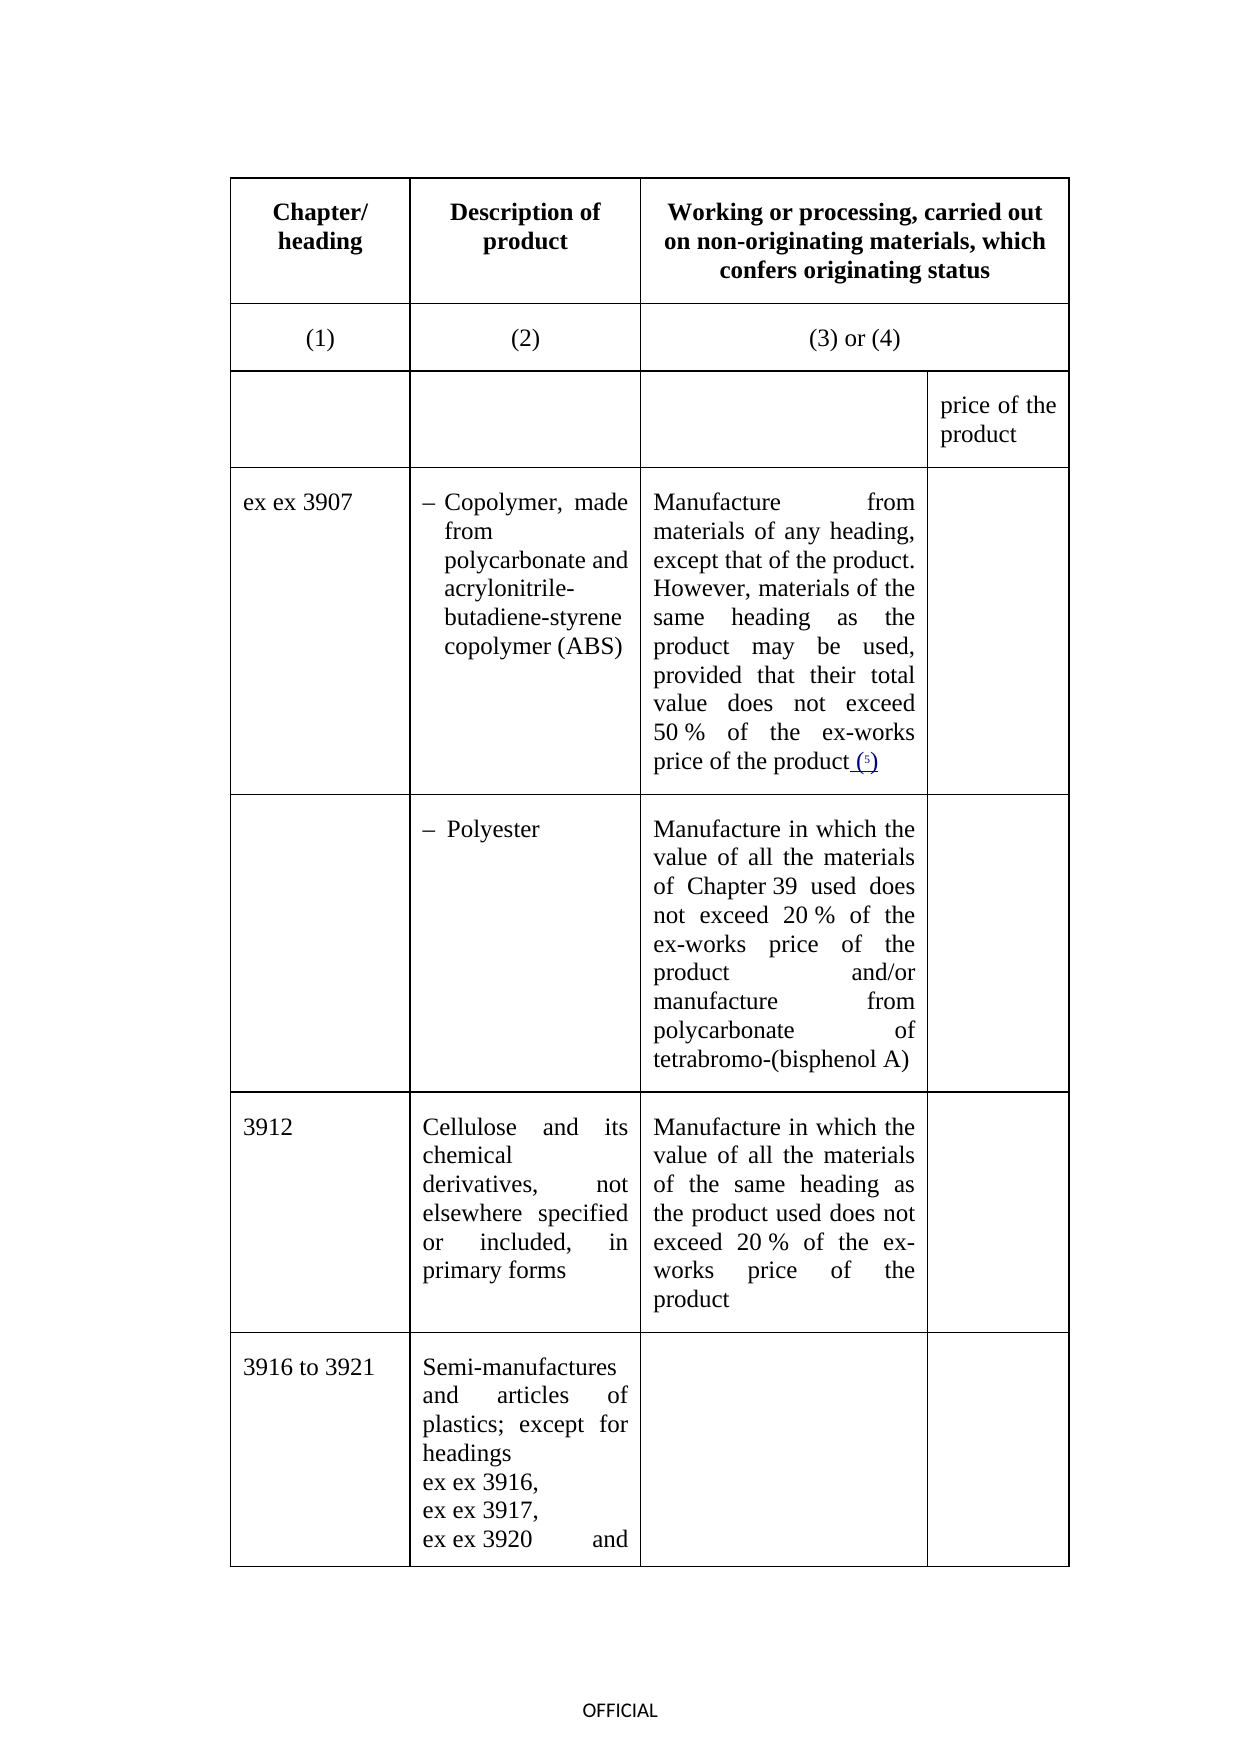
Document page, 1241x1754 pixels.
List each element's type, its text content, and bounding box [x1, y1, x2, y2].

table_cell [641, 1333, 927, 1566]
table_cell [411, 468, 640, 793]
table_cell [231, 372, 409, 467]
table_header – [423, 481, 444, 666]
table_cell [411, 372, 640, 467]
table_header Working or processing, carried out on non-originating materials, which confers originating status [641, 179, 1068, 302]
table_cell 3912 [231, 1093, 409, 1332]
table_cell ex ex 3907 [231, 468, 409, 793]
table_cell [928, 1093, 1068, 1332]
table_cell [411, 795, 640, 1091]
table_cell price of the product [928, 372, 1068, 467]
table_cell Manufacture in which the value of all the materials of the same heading as the product used does not exceed 20 % of the ex-works price of the product [641, 1093, 927, 1332]
table_cell 3916 to 3921 [231, 1333, 409, 1566]
table_cell Manufacture from materials of any heading, except that of the product. However, materials of the same heading as the product may be used, provided that their total value does not exceed 50 % of the ex-works price of the product (5) [641, 468, 927, 793]
table_cell (1) [231, 304, 409, 370]
table_cell Semi-manufactures and articles of plastics; except for headings ex ex 3916, ex ex 3917, ex ex 3920 and [411, 1333, 640, 1566]
table_cell (3) or (4) [641, 304, 1068, 370]
table_header Copolymer, made from polycarbonate and acrylonitrile-butadiene-styrene copolymer (ABS) [444, 481, 628, 666]
table_cell (2) [411, 304, 640, 370]
table_header Chapter/ heading [231, 179, 409, 302]
table_cell Cellulose and its chemical derivatives, not elsewhere specified or included, in primary forms [411, 1093, 640, 1332]
table_cell [928, 795, 1068, 1091]
table_header Polyester [447, 808, 628, 849]
table_header – [423, 808, 447, 849]
table_cell Manufacture in which the value of all the materials of Chapter 39 used does not exceed 20 % of the ex-works price of the product and/or manufacture from polycarbonate of tetrabromo-(bisphenol A) [641, 795, 927, 1091]
table_cell [928, 1333, 1068, 1566]
table_cell [231, 795, 409, 1091]
table_header Description of product [411, 179, 640, 302]
table_cell [641, 372, 927, 467]
table_cell [928, 468, 1068, 793]
